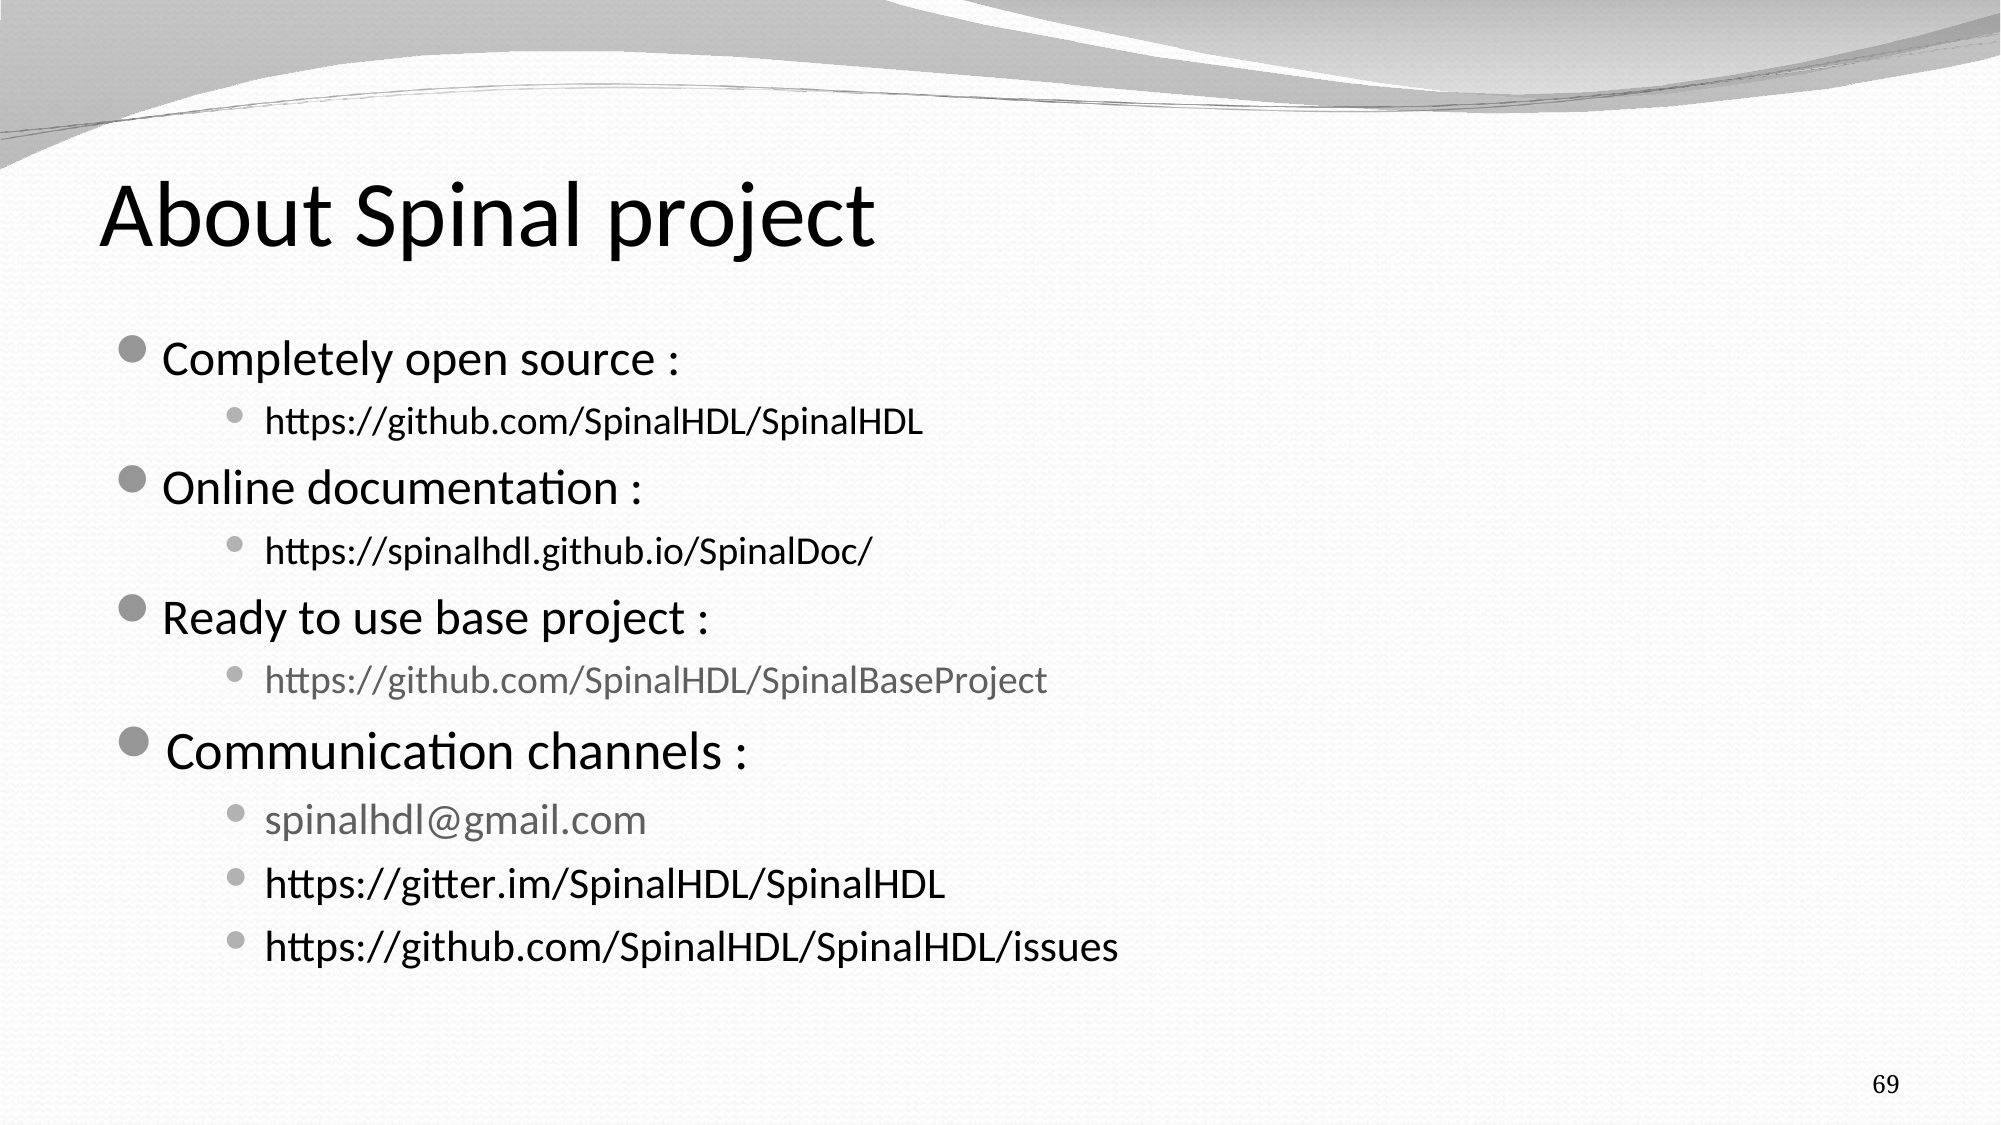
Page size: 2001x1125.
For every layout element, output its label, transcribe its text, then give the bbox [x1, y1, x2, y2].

picture [0, 0, 2001, 1125]
list Completely open source : https://github.com/SpinalHDL/SpinalHDL Online documentation : https://spinalhdl.github.io/SpinalDoc/ Ready to use base project : https://github.com/SpinalHDL/SpinalBaseProject Communication channels : spinalhdl@gmail.com https://gitter.im/SpinalHDL/SpinalHDL https://github.com/SpinalHDL/SpinalHDL/issues [99, 317, 1901, 1038]
title About Spinal project [99, 77, 1901, 266]
text_box [1733, 1042, 1901, 1103]
